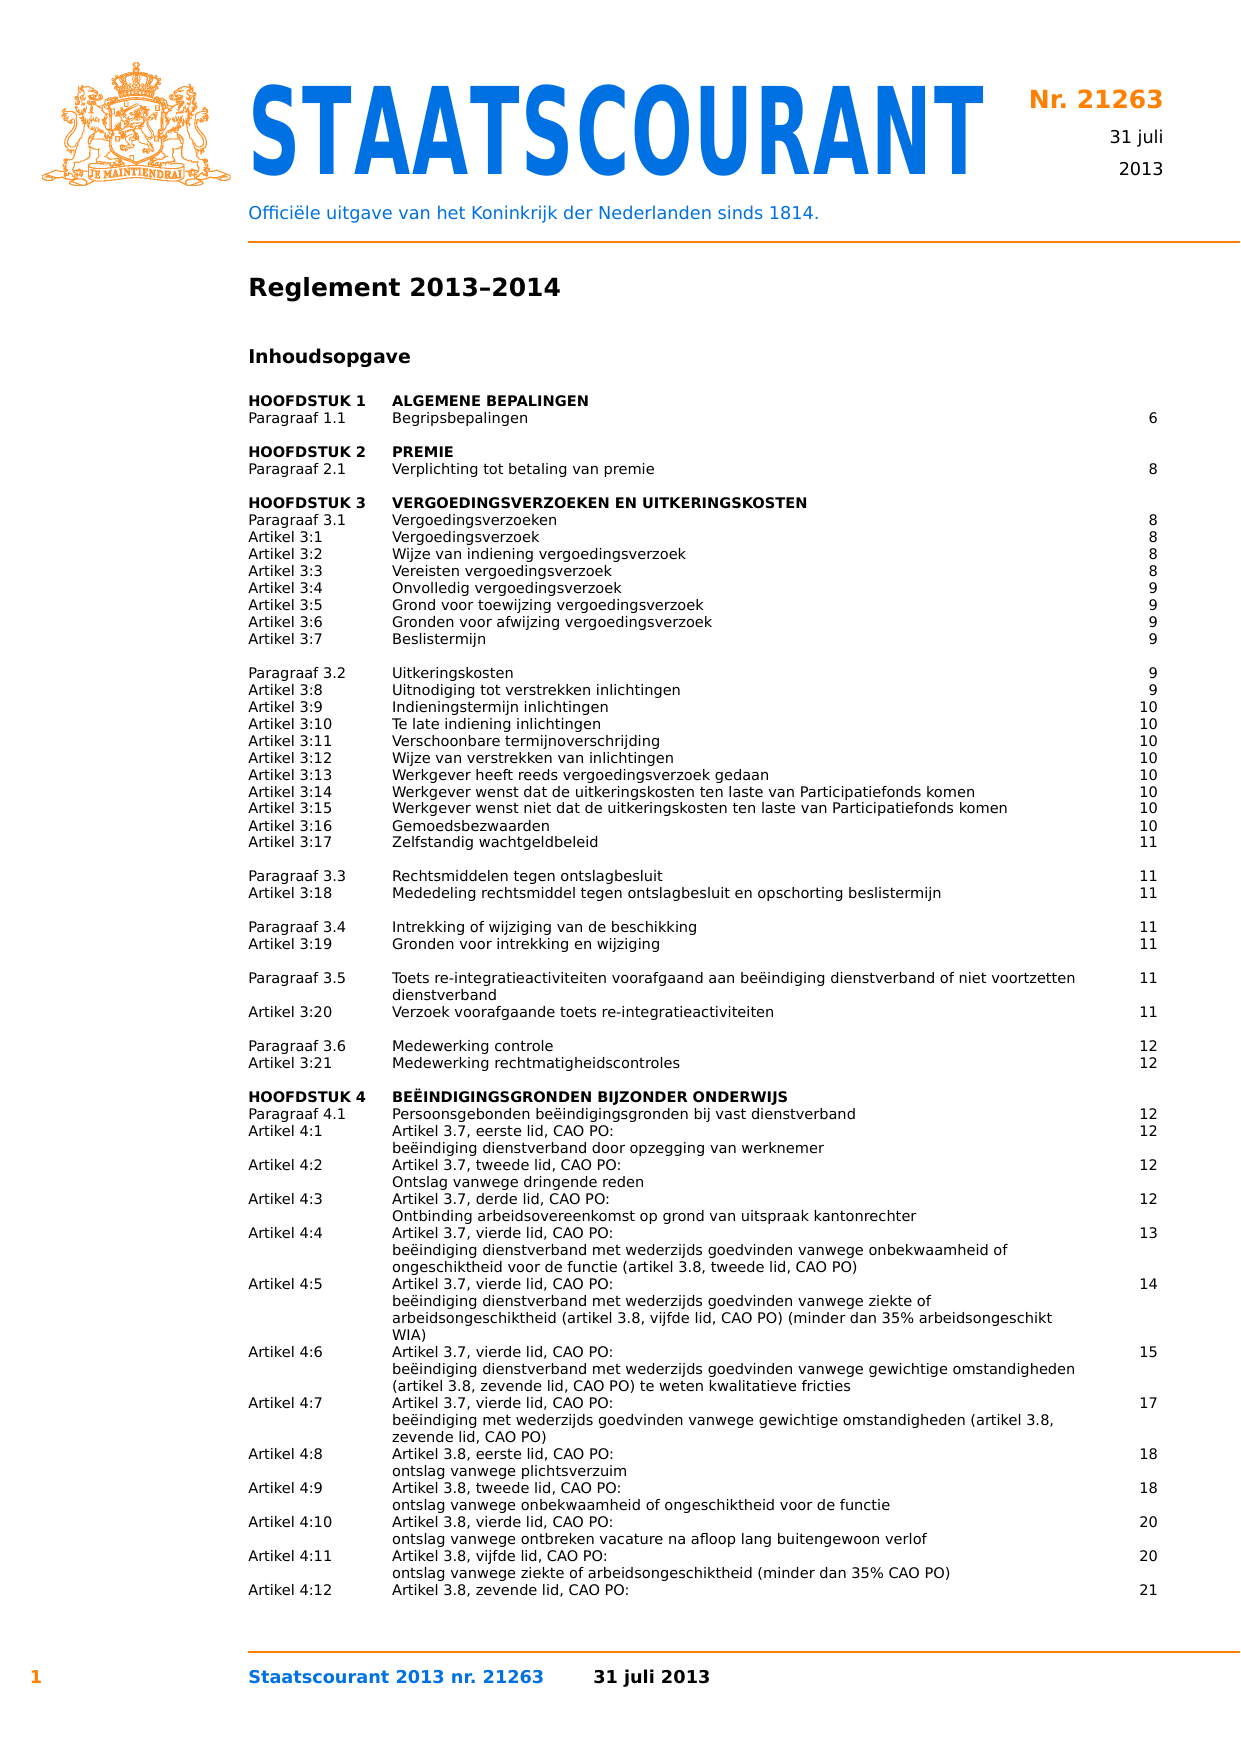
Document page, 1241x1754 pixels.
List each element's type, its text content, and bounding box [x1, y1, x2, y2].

table_cell [386, 648, 1093, 664]
table_cell 8 [1093, 512, 1163, 529]
table_cell Indieningstermijn inlichtingen [386, 699, 1093, 716]
table_cell 8 [1093, 546, 1163, 563]
table_cell 9 [1093, 614, 1163, 631]
table_cell 15 [1093, 1344, 1163, 1361]
table_cell Artikel 3:2 [248, 546, 386, 563]
table_cell Artikel 3:12 [248, 750, 386, 766]
table_cell 11 [1093, 970, 1163, 1004]
table_cell [248, 1412, 386, 1446]
table_cell Ontslag vanwege dringende reden [386, 1174, 1093, 1191]
table_cell Begripsbepalingen [386, 410, 1093, 427]
table_cell [1093, 495, 1163, 512]
table_cell Paragraaf 3.4 [248, 919, 386, 936]
table_cell 11 [1093, 919, 1163, 936]
table_cell Artikel 3.8, eerste lid, CAO PO: [386, 1446, 1093, 1463]
table_cell Vergoedingsverzoeken [386, 512, 1093, 529]
table_cell [1093, 1531, 1163, 1547]
table_header STAATSCOURANT [248, 62, 998, 203]
table_cell ontslag vanwege ontbreken vacature na afloop lang buitengewoon verlof [386, 1531, 1093, 1547]
table_cell Verplichting tot betaling van premie [386, 461, 1093, 478]
table_cell [1093, 1463, 1163, 1479]
table_cell 18 [1093, 1446, 1163, 1463]
table_cell 8 [1093, 529, 1163, 546]
table_cell 9 [1093, 580, 1163, 597]
table_cell Artikel 4:10 [248, 1514, 386, 1531]
table_cell Artikel 3.7, vierde lid, CAO PO: [386, 1344, 1093, 1361]
table_cell Werkgever heeft reeds vergoedingsverzoek gedaan [386, 766, 1093, 783]
table_cell Artikel 3:3 [248, 563, 386, 580]
table_cell Verzoek voorafgaande toets re-integratieactiviteiten [386, 1004, 1093, 1021]
table_cell 17 [1093, 1395, 1163, 1412]
table_cell Artikel 4:8 [248, 1446, 386, 1463]
table_cell [1093, 648, 1163, 664]
table_cell Werkgever wenst dat de uitkeringskosten ten laste van Participatiefonds komen [386, 784, 1093, 800]
table_cell beëindiging dienstverband met wederzijds goedvinden vanwege gewichtige omstandigheden (artikel 3.8, zevende lid, CAO PO) te weten kwalitatieve fricties [386, 1361, 1093, 1395]
table_cell 9 [1093, 597, 1163, 614]
table_cell Artikel 4:2 [248, 1157, 386, 1174]
table_cell HOOFDSTUK 2 [248, 444, 386, 461]
table_cell [248, 1140, 386, 1157]
table_cell [248, 902, 386, 919]
table_cell 11 [1093, 885, 1163, 902]
table_cell 20 [1093, 1514, 1163, 1531]
table_cell [248, 1531, 386, 1547]
table_cell Vereisten vergoedingsverzoek [386, 563, 1093, 580]
table_cell Ontbinding arbeidsovereenkomst op grond van uitspraak kantonrechter [386, 1208, 1093, 1225]
table_cell [1093, 1174, 1163, 1191]
table_cell [386, 1072, 1093, 1089]
table_cell Artikel 4:1 [248, 1123, 386, 1140]
table_cell [248, 648, 386, 664]
table_cell [248, 1072, 386, 1089]
table_cell Artikel 3.8, tweede lid, CAO PO: [386, 1480, 1093, 1497]
table_cell 10 [1093, 800, 1163, 817]
table_cell Artikel 3:7 [248, 631, 386, 648]
table_cell [1093, 953, 1163, 970]
table_cell Persoonsgebonden beëindigingsgronden bij vast dienstverband [386, 1106, 1093, 1123]
table_cell Artikel 3:8 [248, 682, 386, 698]
table_cell 10 [1093, 733, 1163, 749]
table_cell Artikel 3.7, eerste lid, CAO PO: [386, 1123, 1093, 1140]
table_cell 12 [1093, 1106, 1163, 1123]
table_cell 10 [1093, 699, 1163, 716]
table_cell [248, 478, 386, 495]
table_cell 12 [1093, 1055, 1163, 1072]
table_cell beëindiging dienstverband door opzegging van werknemer [386, 1140, 1093, 1157]
table_cell HOOFDSTUK 3 [248, 495, 386, 512]
table_cell [386, 478, 1093, 495]
table_cell [248, 1293, 386, 1344]
table_cell HOOFDSTUK 4 [248, 1089, 386, 1106]
table_cell Artikel 3:18 [248, 885, 386, 902]
table_cell Intrekking of wijziging van de beschikking [386, 919, 1093, 936]
table_cell BEËINDIGINGSGRONDEN BIJZONDER ONDERWIJS [386, 1089, 1093, 1106]
table_cell Gemoedsbezwaarden [386, 818, 1093, 834]
table_cell [1093, 1242, 1163, 1276]
table_cell 21 [1093, 1581, 1163, 1598]
table_header ALGEMENE BEPALINGEN [386, 393, 1093, 410]
table_cell Paragraaf 3.1 [248, 512, 386, 529]
table_cell [248, 1361, 386, 1395]
table_cell Artikel 3:4 [248, 580, 386, 597]
table_cell 12 [1093, 1191, 1163, 1208]
table_cell 11 [1093, 868, 1163, 885]
table_cell Verschoonbare termijnoverschrijding [386, 733, 1093, 749]
table_cell Artikel 3:14 [248, 784, 386, 800]
table_cell Artikel 3.7, vierde lid, CAO PO: [386, 1276, 1093, 1293]
table_cell Artikel 3:15 [248, 800, 386, 817]
table_cell Artikel 3:13 [248, 766, 386, 783]
picture [41, 62, 231, 186]
table_header Nr. 21263 [998, 62, 1240, 121]
table_cell Wijze van indiening vergoedingsverzoek [386, 546, 1093, 563]
table_header [1093, 393, 1163, 410]
table_cell Artikel 3:1 [248, 529, 386, 546]
table_cell 9 [1093, 665, 1163, 682]
table_cell Grond voor toewijzing vergoedingsverzoek [386, 597, 1093, 614]
table_cell Gronden voor intrekking en wijziging [386, 936, 1093, 953]
table_cell [248, 427, 386, 444]
table_cell 9 [1093, 631, 1163, 648]
table_cell Vergoedingsverzoek [386, 529, 1093, 546]
table_cell Artikel 3:6 [248, 614, 386, 631]
table_cell Paragraaf 3.6 [248, 1038, 386, 1055]
table_cell 11 [1093, 834, 1163, 851]
table_cell VERGOEDINGSVERZOEKEN EN UITKERINGSKOSTEN [386, 495, 1093, 512]
table_cell [1093, 1361, 1163, 1395]
table_cell ontslag vanwege onbekwaamheid of ongeschiktheid voor de functie [386, 1497, 1093, 1513]
table_cell 14 [1093, 1276, 1163, 1293]
table_cell Artikel 4:4 [248, 1225, 386, 1242]
table_cell Artikel 3:9 [248, 699, 386, 716]
table_cell beëindiging met wederzijds goedvinden vanwege gewichtige omstandigheden (artikel 3.8, zevende lid, CAO PO) [386, 1412, 1093, 1446]
table_cell [1093, 478, 1163, 495]
table_cell Artikel 3:5 [248, 597, 386, 614]
table_cell 6 [1093, 410, 1163, 427]
table_cell [1093, 1021, 1163, 1038]
table_cell [248, 1565, 386, 1581]
table_cell [1093, 427, 1163, 444]
table_cell ontslag vanwege ziekte of arbeidsongeschiktheid (minder dan 35% CAO PO) [386, 1565, 1093, 1581]
table_cell 13 [1093, 1225, 1163, 1242]
table_cell [1093, 1565, 1163, 1581]
table_cell 12 [1093, 1123, 1163, 1140]
table_cell Artikel 3.7, derde lid, CAO PO: [386, 1191, 1093, 1208]
table_cell ontslag vanwege plichtsverzuim [386, 1463, 1093, 1479]
table_cell Te late indiening inlichtingen [386, 716, 1093, 732]
table_cell 12 [1093, 1038, 1163, 1055]
table_cell Artikel 3.7, vierde lid, CAO PO: [386, 1225, 1093, 1242]
table_cell [1093, 1208, 1163, 1225]
table_cell [248, 851, 386, 868]
table_cell [1093, 1497, 1163, 1513]
table_cell [386, 851, 1093, 868]
table_cell [1093, 851, 1163, 868]
table_cell [386, 1021, 1093, 1038]
table_cell 10 [1093, 750, 1163, 766]
table_cell [1093, 1412, 1163, 1446]
table_cell Artikel 4:11 [248, 1548, 386, 1564]
table_cell [1093, 1072, 1163, 1089]
table_cell Paragraaf 3.3 [248, 868, 386, 885]
table_cell Artikel 4:12 [248, 1581, 386, 1598]
table_cell Paragraaf 4.1 [248, 1106, 386, 1123]
table_cell Artikel 4:7 [248, 1395, 386, 1412]
table_cell Artikel 3:17 [248, 834, 386, 851]
table_cell Artikel 3:16 [248, 818, 386, 834]
table_cell 12 [1093, 1157, 1163, 1174]
table_cell 18 [1093, 1480, 1163, 1497]
table_cell Medewerking controle [386, 1038, 1093, 1055]
table_cell Gronden voor afwijzing vergoedingsverzoek [386, 614, 1093, 631]
table_cell Artikel 4:6 [248, 1344, 386, 1361]
table_cell [248, 1208, 386, 1225]
table_header HOOFDSTUK 1 [248, 393, 386, 410]
table_cell [248, 1242, 386, 1276]
table_cell 20 [1093, 1548, 1163, 1564]
table_cell Werkgever wenst niet dat de uitkeringskosten ten laste van Participatiefonds komen [386, 800, 1093, 817]
table_cell PREMIE [386, 444, 1093, 461]
table_cell [1093, 444, 1163, 461]
table_cell [1093, 1140, 1163, 1157]
table_cell Artikel 3.7, vierde lid, CAO PO: [386, 1395, 1093, 1412]
table_cell beëindiging dienstverband met wederzijds goedvinden vanwege ziekte of arbeidsongeschiktheid (artikel 3.8, vijfde lid, CAO PO) (minder dan 35% arbeidsongeschikt WIA) [386, 1293, 1093, 1344]
table_cell Toets re-integratieactiviteiten voorafgaand aan beëindiging dienstverband of niet voortzetten dienstverband [386, 970, 1093, 1004]
table_cell Beslistermijn [386, 631, 1093, 648]
table_cell 9 [1093, 682, 1163, 698]
table_cell 8 [1093, 461, 1163, 478]
table_cell [1093, 902, 1163, 919]
table_cell Zelfstandig wachtgeldbeleid [386, 834, 1093, 851]
table_cell 10 [1093, 818, 1163, 834]
table_cell [248, 1174, 386, 1191]
subtitle Reglement 2013–2014 [248, 273, 1163, 302]
table_cell Artikel 3:20 [248, 1004, 386, 1021]
table_cell Uitnodiging tot verstrekken inlichtingen [386, 682, 1093, 698]
table_cell 10 [1093, 784, 1163, 800]
table_cell Paragraaf 1.1 [248, 410, 386, 427]
table_cell Artikel 3:10 [248, 716, 386, 732]
table_cell Medewerking rechtmatigheidscontroles [386, 1055, 1093, 1072]
table_cell Artikel 3:19 [248, 936, 386, 953]
table_cell Artikel 3.7, tweede lid, CAO PO: [386, 1157, 1093, 1174]
table_cell Rechtsmiddelen tegen ontslagbesluit [386, 868, 1093, 885]
table_cell Paragraaf 3.2 [248, 665, 386, 682]
table_cell Wijze van verstrekken van inlichtingen [386, 750, 1093, 766]
table_cell 10 [1093, 766, 1163, 783]
table_cell [248, 1463, 386, 1479]
table_cell beëindiging dienstverband met wederzijds goedvinden vanwege onbekwaamheid of ongeschiktheid voor de functie (artikel 3.8, tweede lid, CAO PO) [386, 1242, 1093, 1276]
table_cell Artikel 3.8, vierde lid, CAO PO: [386, 1514, 1093, 1531]
table_cell Artikel 3:11 [248, 733, 386, 749]
table_cell Onvolledig vergoedingsverzoek [386, 580, 1093, 597]
table_cell Artikel 3.8, zevende lid, CAO PO: [386, 1581, 1093, 1598]
table_cell Artikel 3.8, vijfde lid, CAO PO: [386, 1548, 1093, 1564]
table_cell Artikel 4:9 [248, 1480, 386, 1497]
table_cell 2013 [998, 153, 1240, 203]
table_cell [248, 953, 386, 970]
table_cell [248, 1497, 386, 1513]
table_cell [1093, 1293, 1163, 1344]
table_cell [248, 1021, 386, 1038]
table_cell [386, 953, 1093, 970]
subtitle Inhoudsopgave [248, 346, 1163, 368]
table_cell 11 [1093, 1004, 1163, 1021]
table_cell Paragraaf 2.1 [248, 461, 386, 478]
table_cell Paragraaf 3.5 [248, 970, 386, 1004]
table_cell Artikel 3:21 [248, 1055, 386, 1072]
table_cell 8 [1093, 563, 1163, 580]
table_cell 31 juli [998, 121, 1240, 153]
table_cell Artikel 4:3 [248, 1191, 386, 1208]
table_cell Uitkeringskosten [386, 665, 1093, 682]
table_cell [386, 427, 1093, 444]
table_cell [386, 902, 1093, 919]
table_cell [1093, 1089, 1163, 1106]
table_cell Mededeling rechtsmiddel tegen ontslagbesluit en opschorting beslistermijn [386, 885, 1093, 902]
table_cell Artikel 4:5 [248, 1276, 386, 1293]
table_cell Officiële uitgave van het Koninkrijk der Nederlanden sinds 1814. [248, 203, 1240, 241]
table_cell 10 [1093, 716, 1163, 732]
table_cell 11 [1093, 936, 1163, 953]
table_header [25, 62, 248, 241]
